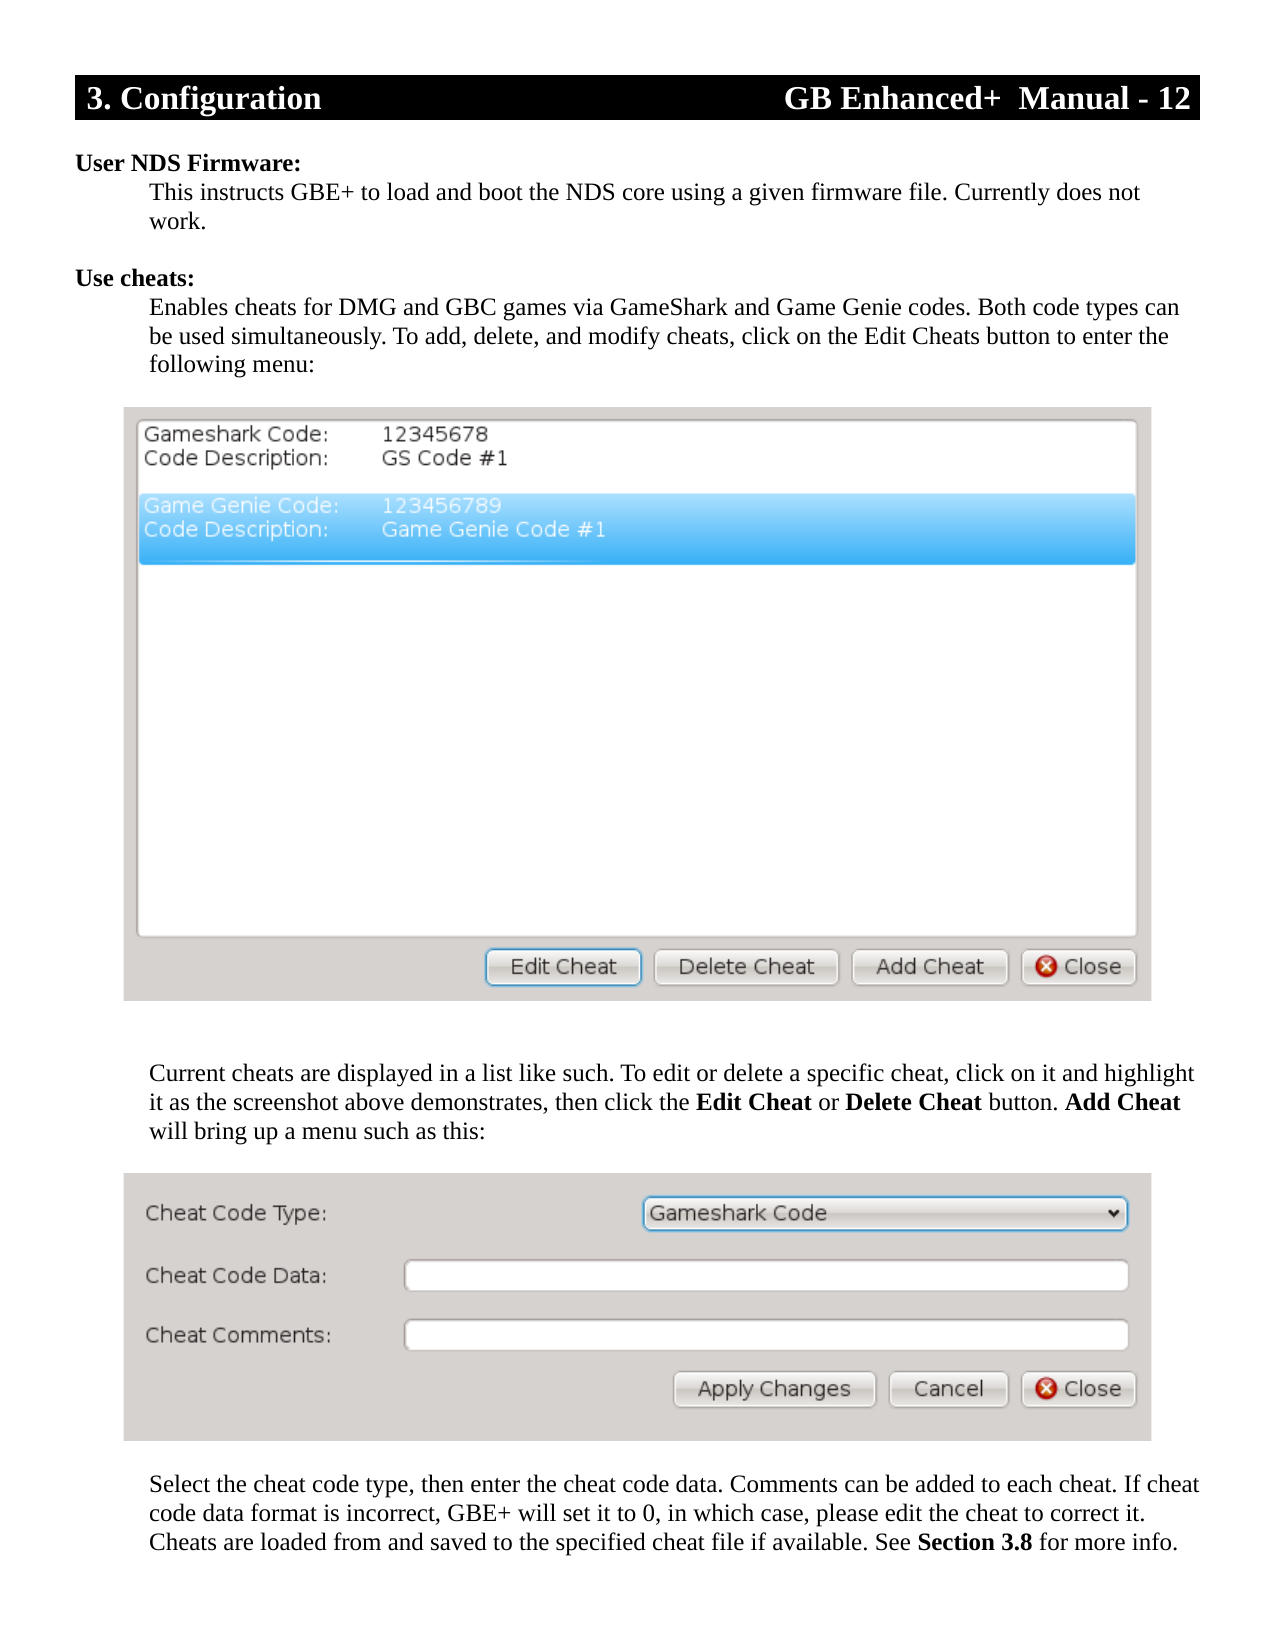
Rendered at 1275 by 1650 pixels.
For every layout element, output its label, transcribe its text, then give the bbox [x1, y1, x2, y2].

text User NDS Firmware: [75, 148, 1200, 177]
text Current cheats are displayed in a list like such. To edit or delete a specific cheat, click on it and highlight it as the screenshot above demonstrates, then click the Edit Cheat or Delete Cheat button. Add Cheat will bring up a menu such as this: [75, 1058, 1200, 1145]
picture [123, 1173, 1152, 1441]
picture [123, 407, 1152, 1001]
text Select the cheat code type, then enter the cheat code data. Comments can be added to each cheat. If cheat code data format is incorrect, GBE+ will set it to 0, in which case, please edit the cheat to correct it. Cheats are loaded from and saved to the specified cheat file if available. See Section 3.8 for more info. [75, 1469, 1200, 1556]
text Use cheats: [75, 263, 1200, 292]
text Enables cheats for DMG and GBC games via GameShark and Game Genie codes. Both code types can be used simultaneously. To add, delete, and modify cheats, click on the Edit Cheats button to enter the following menu: [75, 292, 1200, 378]
text This instructs GBE+ to load and boot the NDS core using a given firmware file. Currently does not work. [75, 177, 1200, 234]
text 3. Configuration GB Enhanced+ Manual - 12 [75, 75, 1200, 119]
